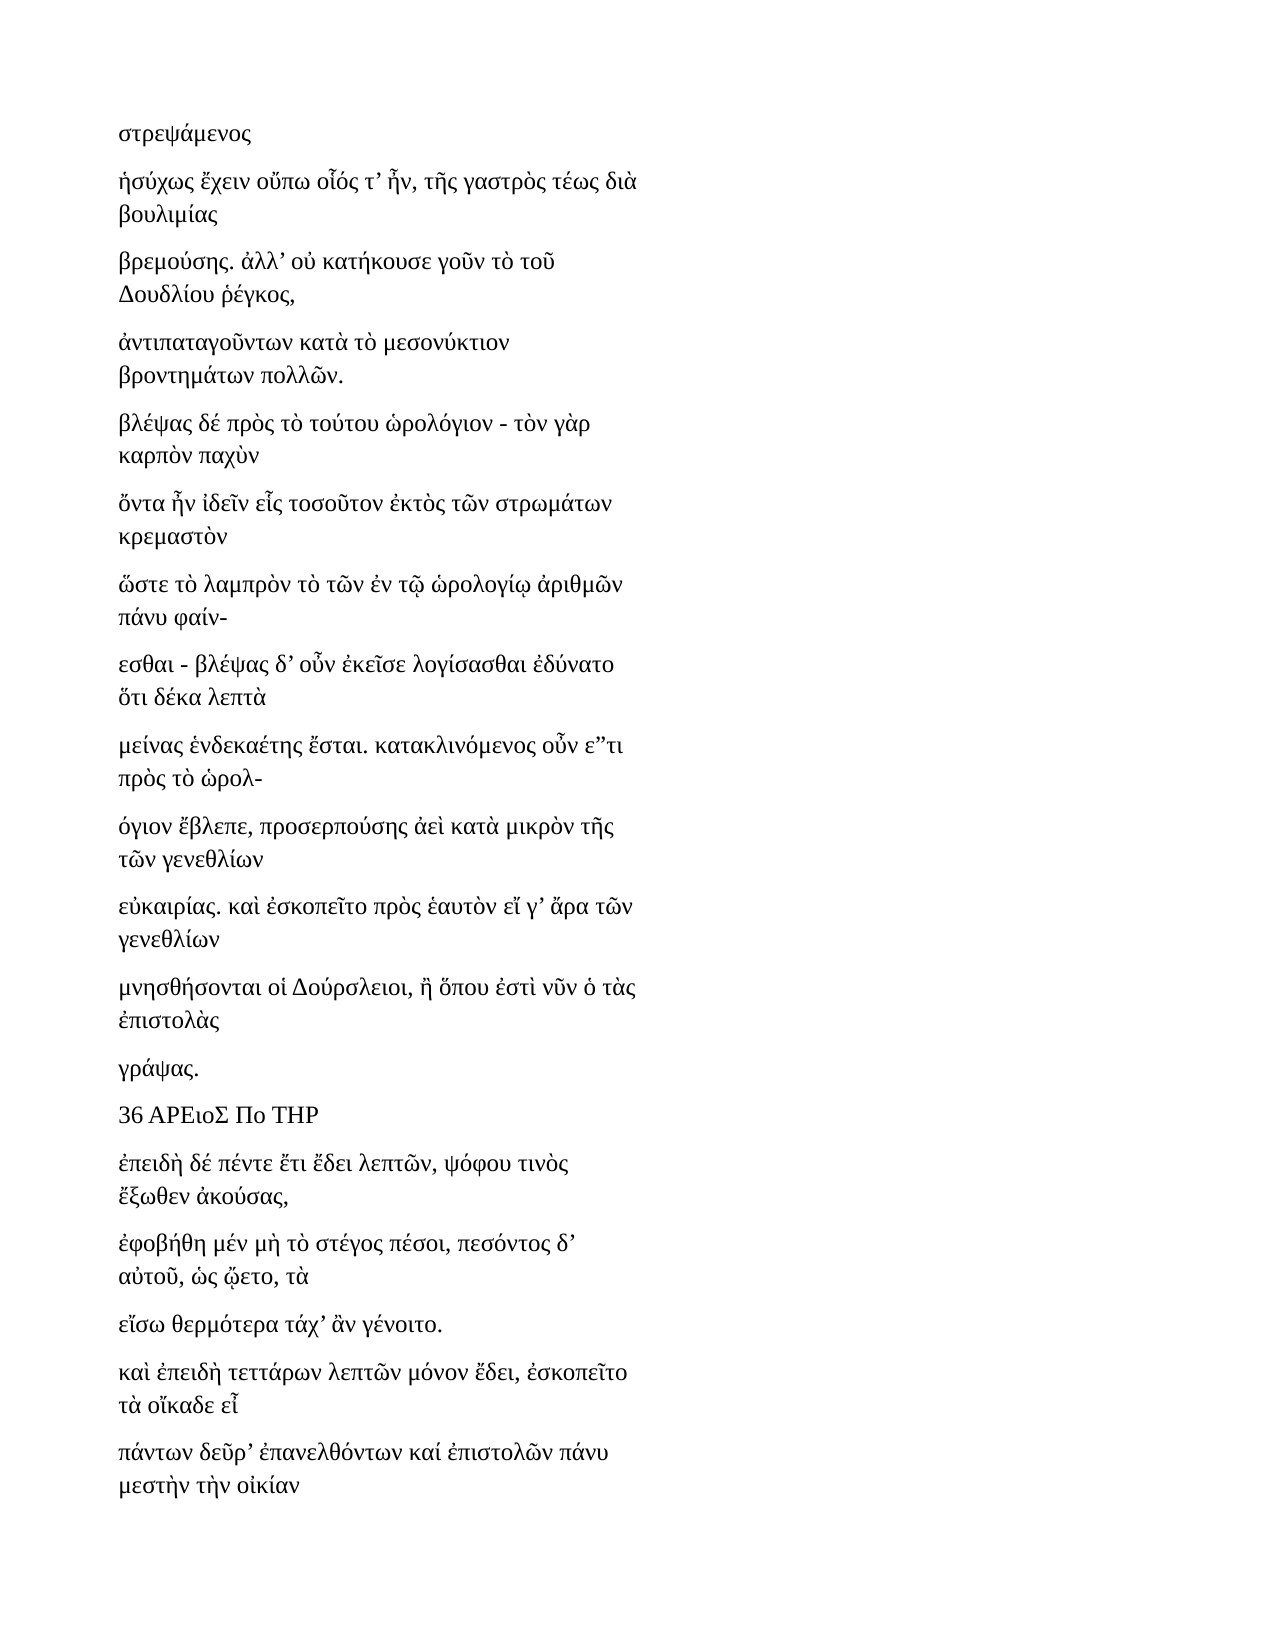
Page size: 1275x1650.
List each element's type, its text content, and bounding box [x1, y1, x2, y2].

table_cell [638, 166, 1157, 246]
table_cell [638, 569, 1157, 649]
table_cell ἐφοβήθη μέν μὴ τὸ στέγος πέσοι, πεσόντος δ’ αὐτοῦ, ὡς ᾤετο, τὰ [118, 1229, 637, 1309]
table_cell [638, 1053, 1157, 1100]
table_cell [638, 1437, 1157, 1518]
table_cell πάντων δεῦρ’ ἐπανελθόντων καί ἐπιστολῶν πάνυ μεστὴν τὴν οἰκίαν [118, 1437, 637, 1518]
table_cell [638, 730, 1157, 811]
table_cell μνησθήσονται οἱ Δούρσλειοι, ἢ ὅπου ἐστὶ νῦν ὁ τὰς ἐπιστολὰς [118, 972, 637, 1053]
table_cell ὥστε τὸ λαμπρὸν τὸ τῶν ἐν τῷ ὡρολογίῳ ἀριθμῶν πάνυ φαίν- [118, 569, 637, 649]
table_cell [638, 1309, 1157, 1357]
table_cell γράψας. [118, 1053, 637, 1100]
table_cell μείνας ἑνδεκαέτης ἔσται. κατακλινόμενος οὖν ε”τι πρὸς τὸ ὡρολ- [118, 730, 637, 811]
table_cell εὐκαιρίας. καὶ ἐσκοπεῖτο πρὸς ἑαυτὸν εἴ γ’ ἄρα τῶν γενεθλίων [118, 891, 637, 972]
table_cell [638, 650, 1157, 730]
table_cell βλέψας δέ πρὸς τὸ τούτου ὡρολόγιον - τὸν γὰρ καρπὸν παχὺν [118, 408, 637, 488]
table_cell [638, 891, 1157, 972]
table_cell ἀντιπαταγοῦντων κατὰ τὸ μεσονύκτιον βροντημάτων πολλῶν. [118, 327, 637, 408]
table_cell στρεψάμενος [118, 118, 637, 166]
table_cell ὄντα ἦν ἰδεῖν εἷς τοσοῦτον ἐκτὸς τῶν στρωμάτων κρεμαστὸν [118, 488, 637, 569]
table_cell όγιον ἔβλεπε, προσερπούσης ἀεὶ κατὰ μικρὸν τῆς τῶν γενεθλίων [118, 811, 637, 891]
table_cell καὶ ἐπειδὴ τεττάρων λεπτῶν μόνον ἔδει, ἐσκοπεῖτο τὰ οἴκαδε εἶ [118, 1357, 637, 1437]
table_cell ἐπειδὴ δέ πέντε ἔτι ἔδει λεπτῶν, ψόφου τινὸς ἔξωθεν ἀκούσας, [118, 1148, 637, 1228]
table_cell [638, 811, 1157, 891]
table_cell [638, 1229, 1157, 1309]
table_cell [638, 118, 1157, 166]
table_cell [638, 972, 1157, 1053]
table_cell εἴσω θερμότερα τάχ’ ἂν γένοιτο. [118, 1309, 637, 1357]
table_cell ἡσύχως ἔχειν οὔπω οἷός τ’ ἦν, τῆς γαστρὸς τέως διὰ βουλιμίας [118, 166, 637, 246]
table_cell εσθαι - βλέψας δ’ οὖν ἐκεῖσε λογίσασθαι ἐδύνατο ὅτι δέκα λεπτὰ [118, 650, 637, 730]
table_cell βρεμούσης. ἀλλ’ οὐ κατήκουσε γοῦν τὸ τοῦ Δουδλίου ῥέγκος, [118, 246, 637, 327]
table_cell [638, 327, 1157, 408]
table_cell [638, 408, 1157, 488]
table_cell [638, 1100, 1157, 1148]
table_cell 36 ΑΡΕιοΣ Πο ΤΗΡ [118, 1100, 637, 1148]
table_cell [638, 1357, 1157, 1437]
table_cell [638, 488, 1157, 569]
table_cell [638, 1148, 1157, 1228]
table_cell [638, 246, 1157, 327]
